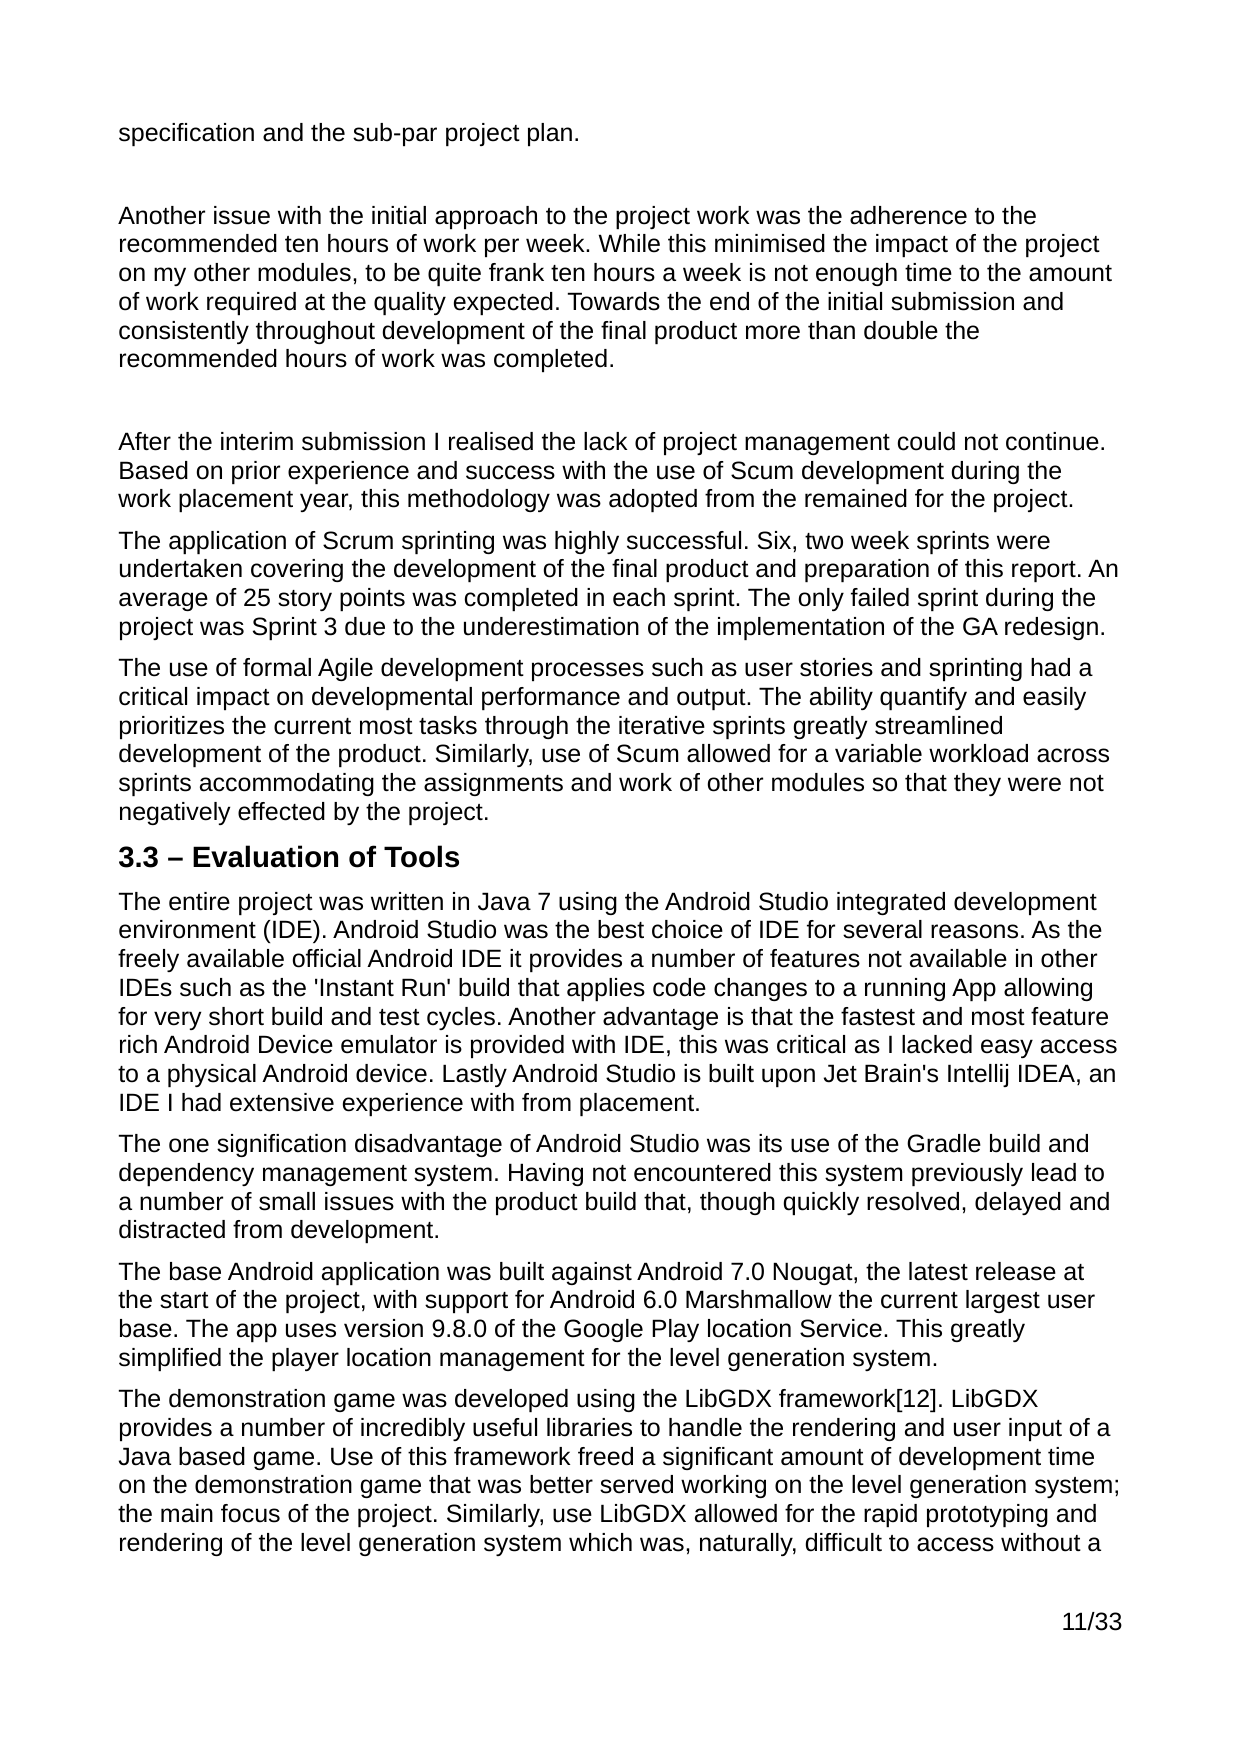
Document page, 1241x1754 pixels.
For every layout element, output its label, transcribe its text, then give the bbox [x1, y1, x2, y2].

text The use of formal Agile development processes such as user stories and sprinting had a critical impact on developmental performance and output. The ability quantify and easily prioritizes the current most tasks through the iterative sprints greatly streamlined development of the product. Similarly, use of Scum allowed for a variable workload across sprints accommodating the assignments and work of other modules so that they were not negatively effected by the project. [118, 653, 1122, 826]
text specification and the sub-par project plan. [118, 118, 1122, 147]
text The demonstration game was developed using the LibGDX framework[12]. LibGDX provides a number of incredibly useful libraries to handle the rendering and user input of a Java based game. Use of this framework freed a significant amount of development time on the demonstration game that was better served working on the level generation system; the main focus of the project. Similarly, use LibGDX allowed for the rapid prototyping and rendering of the level generation system which was, naturally, difficult to access without a [118, 1384, 1122, 1556]
text The entire project was written in Java 7 using the Android Studio integrated development environment (IDE). Android Studio was the best choice of IDE for several reasons. As the freely available official Android IDE it provides a number of features not available in other IDEs such as the 'Instant Run' build that applies code changes to a running App allowing for very short build and test cycles. Another advantage is that the fastest and most feature rich Android Device emulator is provided with IDE, this was critical as I lacked easy access to a physical Android device. Lastly Android Studio is built upon Jet Brain's Intellij IDEA, an IDE I had extensive experience with from placement. [118, 886, 1122, 1116]
text Another issue with the initial approach to the project work was the adherence to the recommended ten hours of work per week. While this minimised the impact of the project on my other modules, to be quite frank ten hours a week is not enough time to the amount of work required at the quality expected. Towards the end of the initial submission and consistently throughout development of the final product more than double the recommended hours of work was completed. [118, 201, 1122, 373]
text The application of Scrum sprinting was highly successful. Six, two week sprints were undertaken covering the development of the final product and preparation of this report. An average of 25 story points was completed in each sprint. The only failed sprint during the project was Sprint 3 due to the underestimation of the implementation of the GA redesign. [118, 526, 1122, 641]
text The one signification disadvantage of Android Studio was its use of the Gradle build and dependency management system. Having not encountered this system previously lead to a number of small issues with the product build that, though quickly resolved, delayed and distracted from development. [118, 1129, 1122, 1244]
text The base Android application was built against Android 7.0 Nougat, the latest release at the start of the project, with support for Android 6.0 Marshmallow the current largest user base. The app uses version 9.8.0 of the Google Play location Service. This greatly simplified the player location management for the level generation system. [118, 1256, 1122, 1371]
subtitle 3.3 – Evaluation of Tools [118, 840, 1122, 874]
text After the interim submission I realised the lack of project management could not continue. Based on prior experience and success with the use of Scum development during the work placement year, this methodology was adopted from the remained for the project. [118, 427, 1122, 513]
